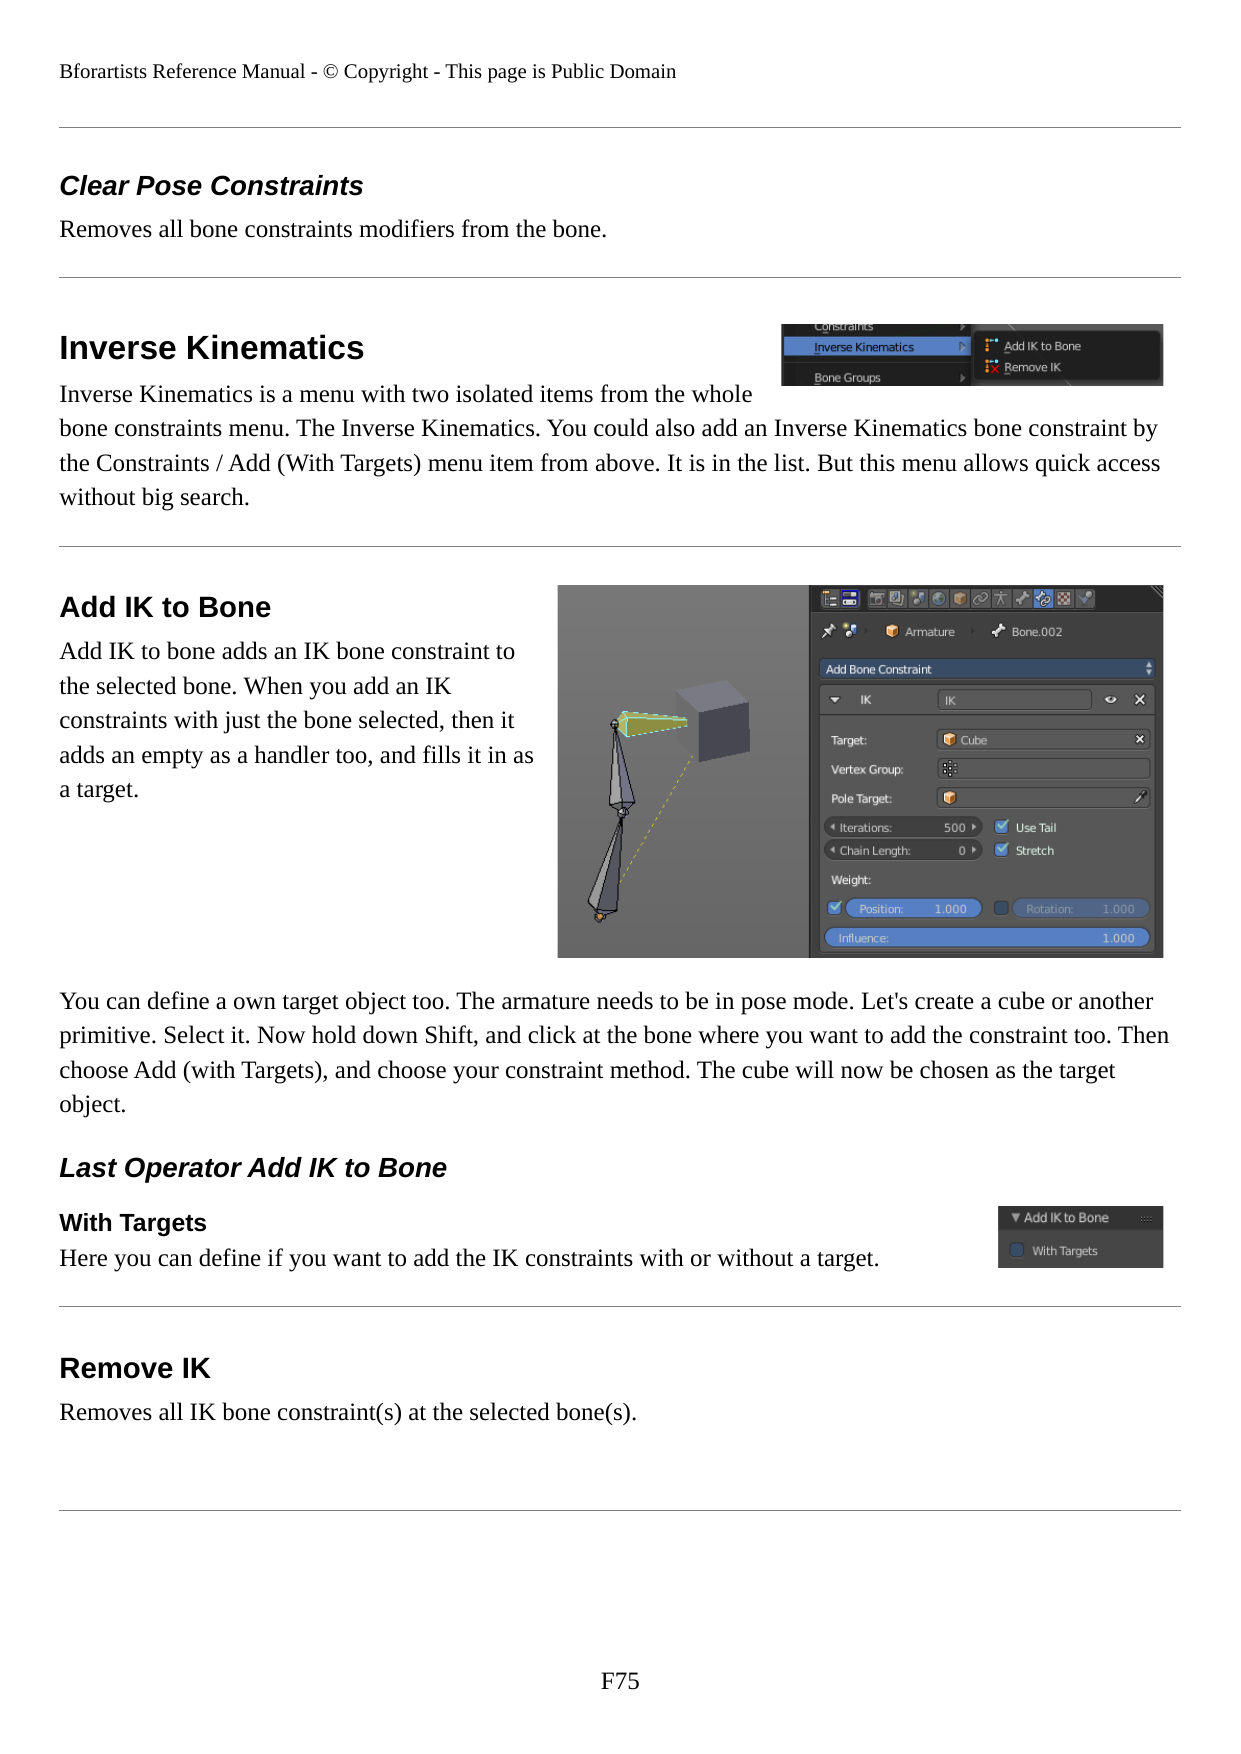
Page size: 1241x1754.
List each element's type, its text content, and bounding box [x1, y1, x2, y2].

text Add IK to bone adds an IK bone constraint to the selected bone. When you add an IK constraints with just the bone selected, then it adds an empty as a handler too, and fills it in as a target. [59, 636, 557, 803]
subtitle Last Operator Add IK to Bone [59, 1151, 1181, 1183]
subtitle Inverse Kinematics [59, 328, 781, 366]
picture [998, 1206, 1164, 1268]
picture [781, 324, 1164, 386]
text Removes all bone constraints modifiers from the bone. [59, 214, 1181, 242]
subtitle [1164, 590, 1181, 624]
subtitle [1164, 1208, 1181, 1237]
subtitle With Targets [59, 1208, 998, 1237]
text You can define a own target object too. The armature needs to be in pose mode. Let's create a cube or another primitive. Select it. Now hold down Shift, and click at the bone where you want to add the constraint too. Then choose Add (with Targets), and choose your constraint method. The cube will now be chosen as the target object. [59, 986, 1181, 1118]
text Here you can define if you want to add the IK constraints with or without a target. [59, 1243, 1181, 1272]
subtitle Remove IK [59, 1351, 1181, 1384]
subtitle Clear Pose Constraints [59, 169, 1181, 201]
subtitle Add IK to Bone [59, 590, 557, 624]
subtitle [1164, 328, 1181, 366]
picture [557, 585, 1164, 958]
text Inverse Kinematics is a menu with two isolated items from the whole bone constraints menu. The Inverse Kinematics. You could also add an Inverse Kinematics bone constraint by the Constraints / Add (With Targets) menu item from above. It is in the list. But this menu allows quick access without big search. [59, 379, 1181, 511]
text Removes all IK bone constraint(s) at the selected bone(s). [59, 1397, 1181, 1426]
